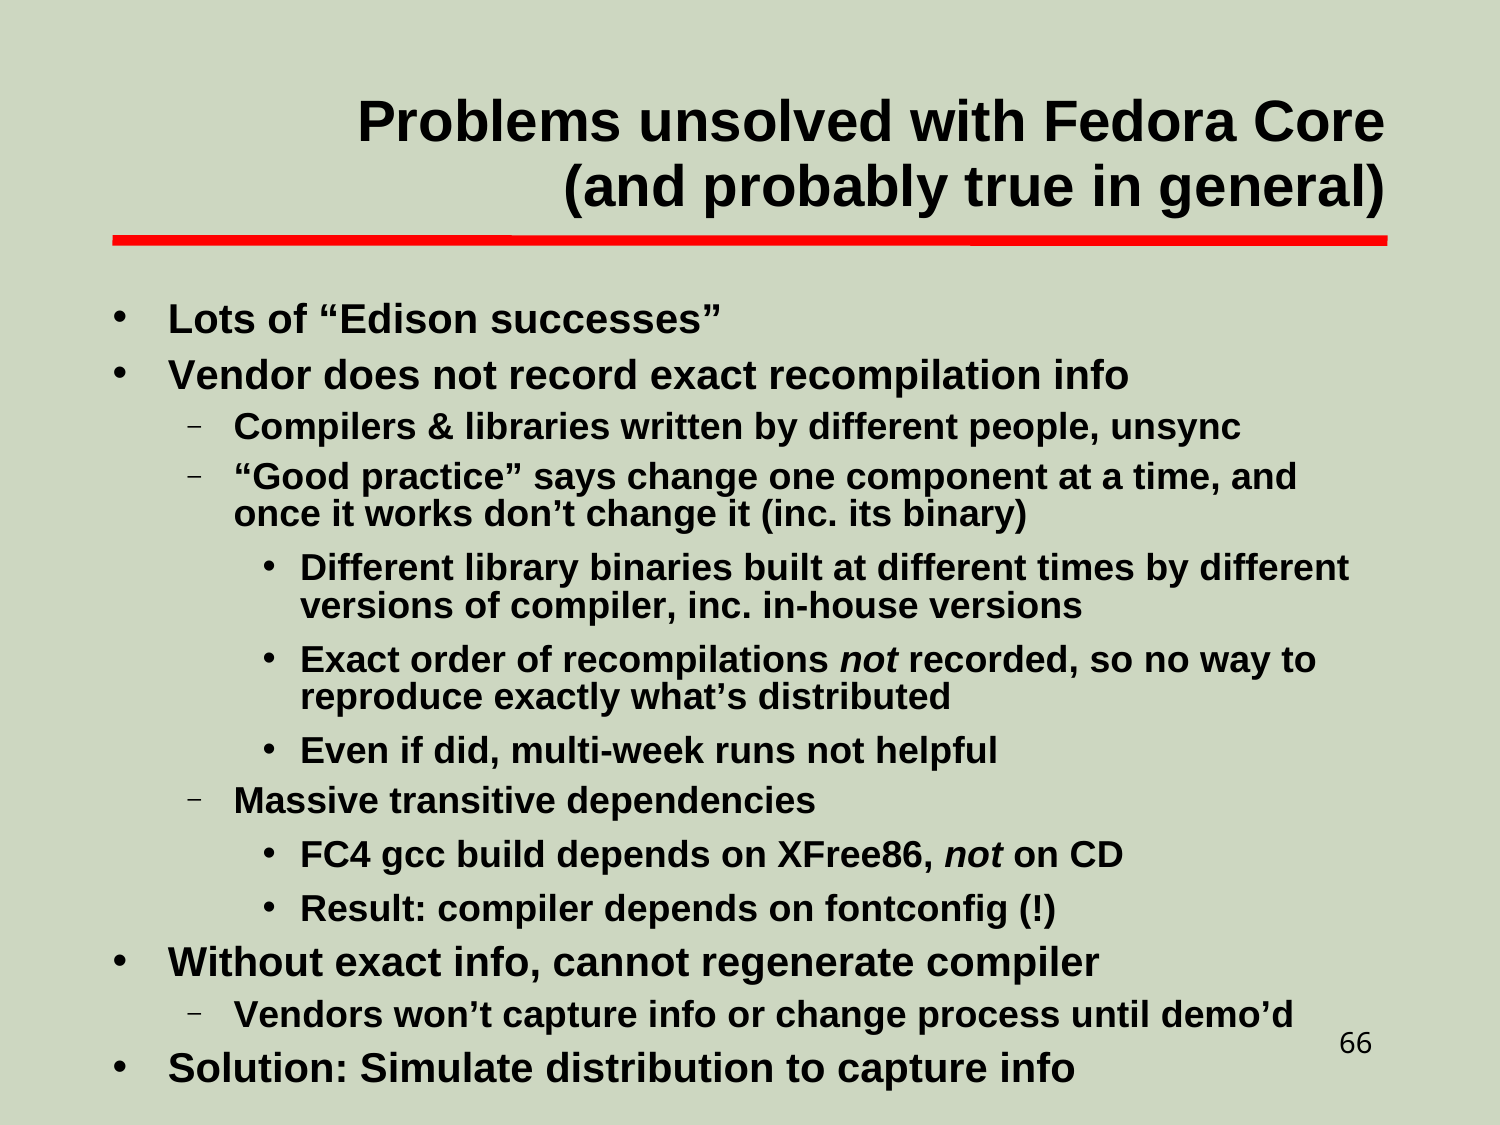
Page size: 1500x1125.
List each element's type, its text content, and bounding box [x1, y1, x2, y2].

list Lots of “Edison successes” Vendor does not record exact recompilation info Compilers & libraries written by different people, unsync “Good practice” says change one component at a time, and once it works don’t change it (inc. its binary) Different library binaries built at different times by different versions of compiler, inc. in-house versions Exact order of recompilations not recorded, so no way to reproduce exactly what’s distributed Even if did, multi-week runs not helpful Massive transitive dependencies FC4 gcc build depends on XFree86, not on CD Result: compiler depends on fontconfig (!) Without exact info, cannot regenerate compiler Vendors won’t capture info or change process until demo’d Solution: Simulate distribution to capture info [112, 299, 1387, 1114]
title Problems unsolved with Fedora Core (and probably true in general) [124, 85, 1387, 223]
